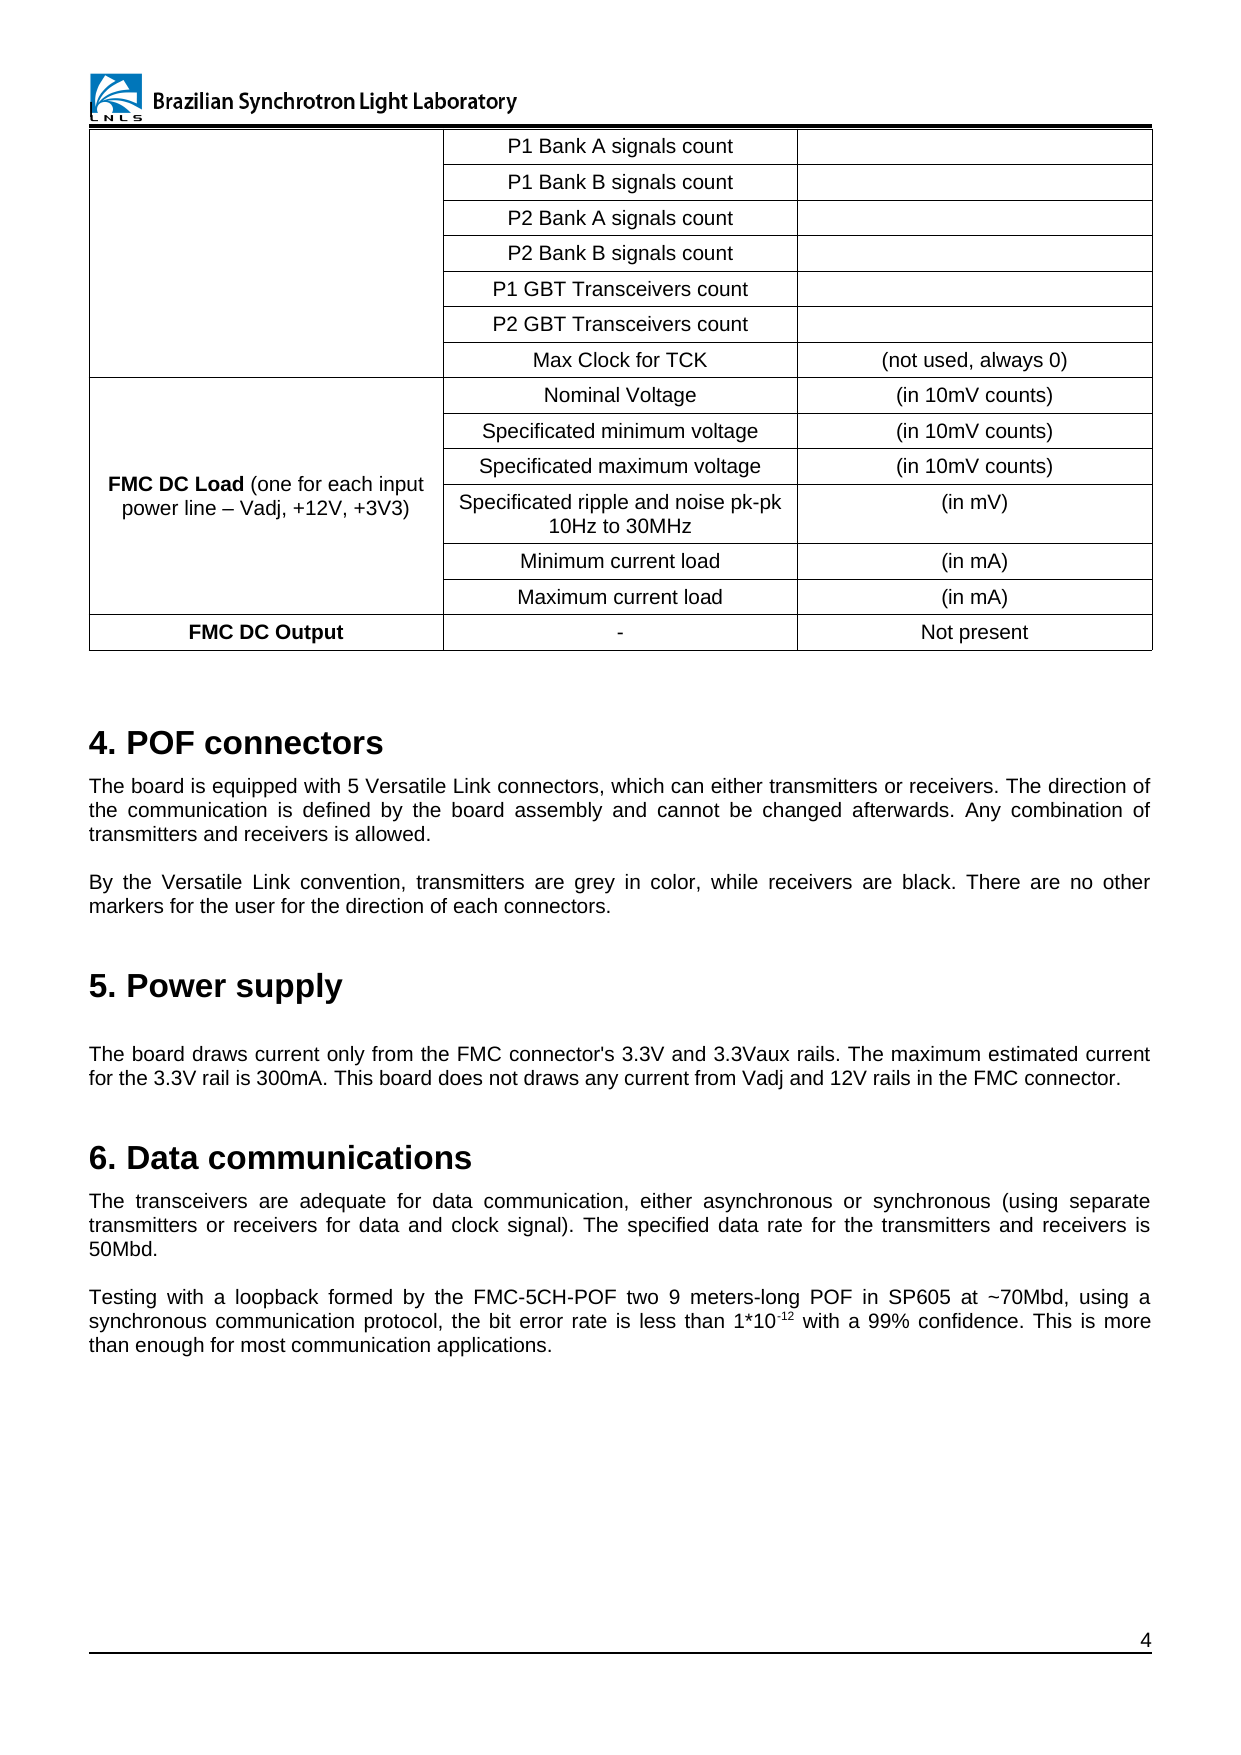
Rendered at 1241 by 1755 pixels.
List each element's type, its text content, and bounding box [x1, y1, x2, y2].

table_cell P2 Bank A signals count [444, 201, 797, 235]
table_cell Minimum current load [444, 544, 797, 579]
table_cell [798, 272, 1152, 306]
table_cell Specificated ripple and noise pk-pk 10Hz to 30MHz [444, 485, 797, 543]
table_cell (in mA) [798, 544, 1152, 579]
table_cell P2 Bank B signals count [444, 236, 797, 271]
table_cell Maximum current load [444, 580, 797, 614]
table_cell [798, 201, 1152, 235]
table_cell FMC DC Output [90, 615, 443, 650]
table_cell P1 Bank B signals count [444, 165, 797, 199]
text The board draws current only from the FMC connector's 3.3V and 3.3Vaux rails. The maximum estimated current for the 3.3V rail is 300mA. This board does not draws any current from Vadj and 12V rails in the FMC connector. [89, 1041, 1152, 1089]
text The board is equipped with 5 Versatile Link connectors, which can either transmitters or receivers. The direction of the communication is defined by the board assembly and cannot be changed afterwards. Any combination of transmitters and receivers is allowed. [89, 774, 1152, 846]
table_cell Max Clock for TCK [444, 343, 797, 377]
table_cell (not used, always 0) [798, 343, 1152, 377]
subtitle Data communications [89, 1138, 1152, 1177]
picture [88, 72, 144, 123]
table_cell [798, 130, 1152, 164]
table_cell (in mA) [798, 580, 1152, 614]
table_cell [90, 130, 443, 377]
subtitle POF connectors [89, 723, 1152, 761]
table_cell P1 GBT Transceivers count [444, 272, 797, 306]
table_cell Nominal Voltage [444, 378, 797, 413]
table_cell [798, 307, 1152, 342]
text The transceivers are adequate for data communication, either asynchronous or synchronous (using separate transmitters or receivers for data and clock signal). The specified data rate for the transmitters and receivers is 50Mbd. [89, 1189, 1152, 1261]
table_cell (in 10mV counts) [798, 378, 1152, 413]
table_cell Not present [798, 615, 1152, 650]
table_cell Specificated maximum voltage [444, 449, 797, 484]
text Testing with a loopback formed by the FMC-5CH-POF two 9 meters-long POF in SP605 at ~70Mbd, using a synchronous communication protocol, the bit error rate is less than 1*10-12 with a 99% confidence. This is more than enough for most communication applications. [89, 1285, 1152, 1357]
table_cell (in mV) [798, 485, 1152, 543]
table_cell (in 10mV counts) [798, 414, 1152, 448]
table_cell [798, 236, 1152, 271]
table_cell (in 10mV counts) [798, 449, 1152, 484]
subtitle Power supply [89, 966, 1152, 1005]
table_cell - [444, 615, 797, 650]
table_cell P2 GBT Transceivers count [444, 307, 797, 342]
table_cell FMC DC Load (one for each input power line – Vadj, +12V, +3V3) [90, 378, 443, 614]
table_cell [798, 165, 1152, 199]
text By the Versatile Link convention, transmitters are grey in color, while receivers are black. There are no other markers for the user for the direction of each connectors. [89, 869, 1152, 917]
table_cell Specificated minimum voltage [444, 414, 797, 448]
table_cell P1 Bank A signals count [444, 130, 797, 164]
picture [151, 88, 520, 118]
